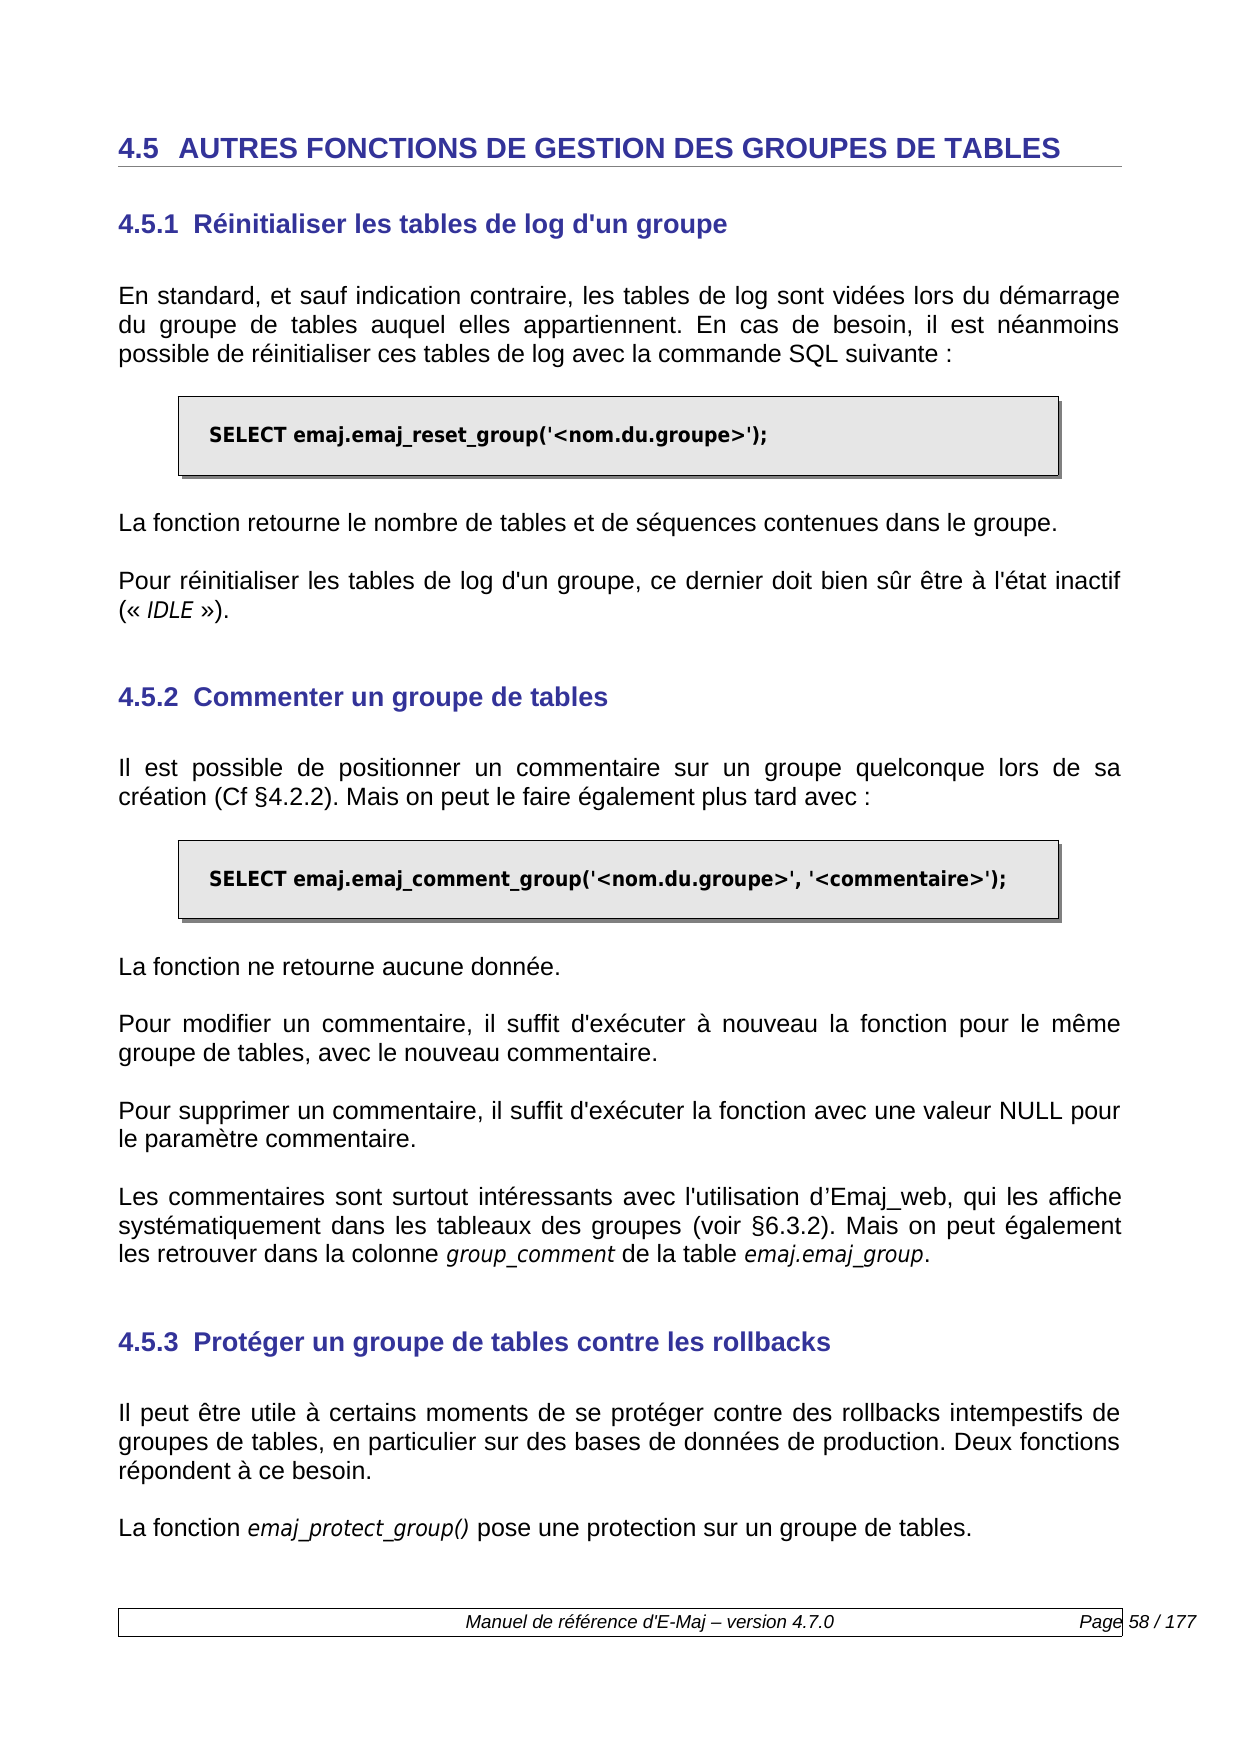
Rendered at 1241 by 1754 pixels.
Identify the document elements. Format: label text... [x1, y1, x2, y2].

text Pour modifier un commentaire, il suffit d'exécuter à nouveau la fonction pour le même groupe de tables, avec le nouveau commentaire. [118, 1009, 1122, 1067]
text Les commentaires sont surtout intéressants avec l'utilisation d’Emaj_web, qui les affiche systématiquement dans les tableaux des groupes (voir §6.3.2). Mais on peut également les retrouver dans la colonne group_comment de la table emaj.emaj_group. [118, 1182, 1122, 1268]
text La fonction ne retourne aucune donnée. [118, 952, 1122, 981]
subtitle Protéger un groupe de tables contre les rollbacks [118, 1326, 1122, 1357]
text Il peut être utile à certains moments de se protéger contre des rollbacks intempestifs de groupes de tables, en particulier sur des bases de données de production. Deux fonctions répondent à ce besoin. [118, 1398, 1122, 1484]
subtitle Réinitialiser les tables de log d'un groupe [118, 208, 1122, 240]
subtitle Autres fonctions de gestion des groupes de tables [118, 131, 1122, 166]
text La fonction retourne le nombre de tables et de séquences contenues dans le groupe. [118, 508, 1122, 537]
subtitle Commenter un groupe de tables [118, 681, 1122, 712]
text SELECT emaj.emaj_reset_group('<nom.du.groupe>'); [179, 420, 1058, 444]
text Pour réinitialiser les tables de log d'un groupe, ce dernier doit bien sûr être à l'état inactif (« IDLE »). [118, 566, 1122, 623]
text La fonction emaj_protect_group() pose une protection sur un groupe de tables. [118, 1513, 1122, 1542]
text Pour supprimer un commentaire, il suffit d'exécuter la fonction avec une valeur NULL pour le paramètre commentaire. [118, 1096, 1122, 1153]
text Il est possible de positionner un commentaire sur un groupe quelconque lors de sa création (Cf §4.2.2). Mais on peut le faire également plus tard avec : [118, 753, 1122, 811]
text En standard, et sauf indication contraire, les tables de log sont vidées lors du démarrage du groupe de tables auquel elles appartiennent. En cas de besoin, il est néanmoins possible de réinitialiser ces tables de log avec la commande SQL suivante : [118, 281, 1122, 367]
text SELECT emaj.emaj_comment_group('<nom.du.groupe>', '<commentaire>'); [179, 864, 1058, 888]
